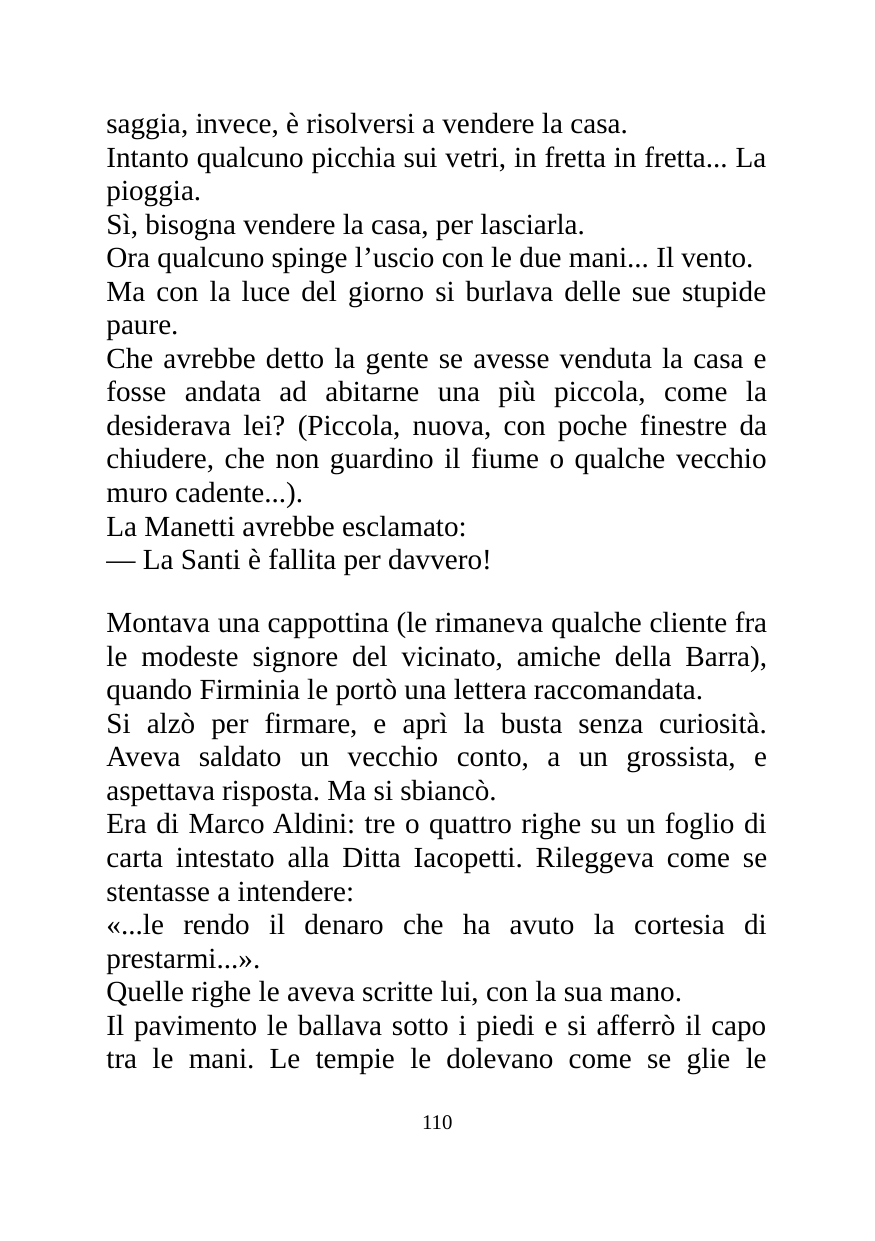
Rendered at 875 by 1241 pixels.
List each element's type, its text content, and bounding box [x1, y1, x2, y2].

text Il pavimento le ballava sotto i piedi e si afferrò il capo tra le mani. Le tempie le dolevano come se glie le [106, 1008, 768, 1075]
text — La Santi è fallita per davvero! [106, 542, 768, 576]
text «...le rendo il denaro che ha avuto la cortesia di prestarmi...». [106, 907, 768, 974]
text saggia, invece, è risolversi a vendere la casa. [106, 106, 768, 140]
text La Manetti avrebbe esclamato: [106, 509, 768, 542]
text Ora qualcuno spinge l’uscio con le due mani... Il vento. [106, 240, 768, 274]
text Intanto qualcuno picchia sui vetri, in fretta in fretta... La pioggia. [106, 140, 768, 207]
text Montava una cappottina (le rimaneva qualche cliente fra le modeste signore del vicinato, amiche della Barra), quando Firminia le portò una lettera raccomandata. [106, 605, 768, 706]
text Sì, bisogna vendere la casa, per lasciarla. [106, 207, 768, 240]
text Quelle righe le aveva scritte lui, con la sua mano. [106, 974, 768, 1008]
text Era di Marco Aldini: tre o quattro righe su un foglio di carta intestato alla Ditta Iacopetti. Rileggeva come se stentasse a intendere: [106, 807, 768, 907]
text Si alzò per firmare, e aprì la busta senza curiosità. Aveva saldato un vecchio conto, a un grossista, e aspettava risposta. Ma si sbiancò. [106, 706, 768, 807]
text Ma con la luce del giorno si burlava delle sue stupide paure. [106, 274, 768, 341]
text Che avrebbe detto la gente se avesse venduta la casa e fosse andata ad abitarne una più piccola, come la desiderava lei? (Piccola, nuova, con poche finestre da chiudere, che non guardino il fiume o qualche vecchio muro cadente...). [106, 341, 768, 509]
